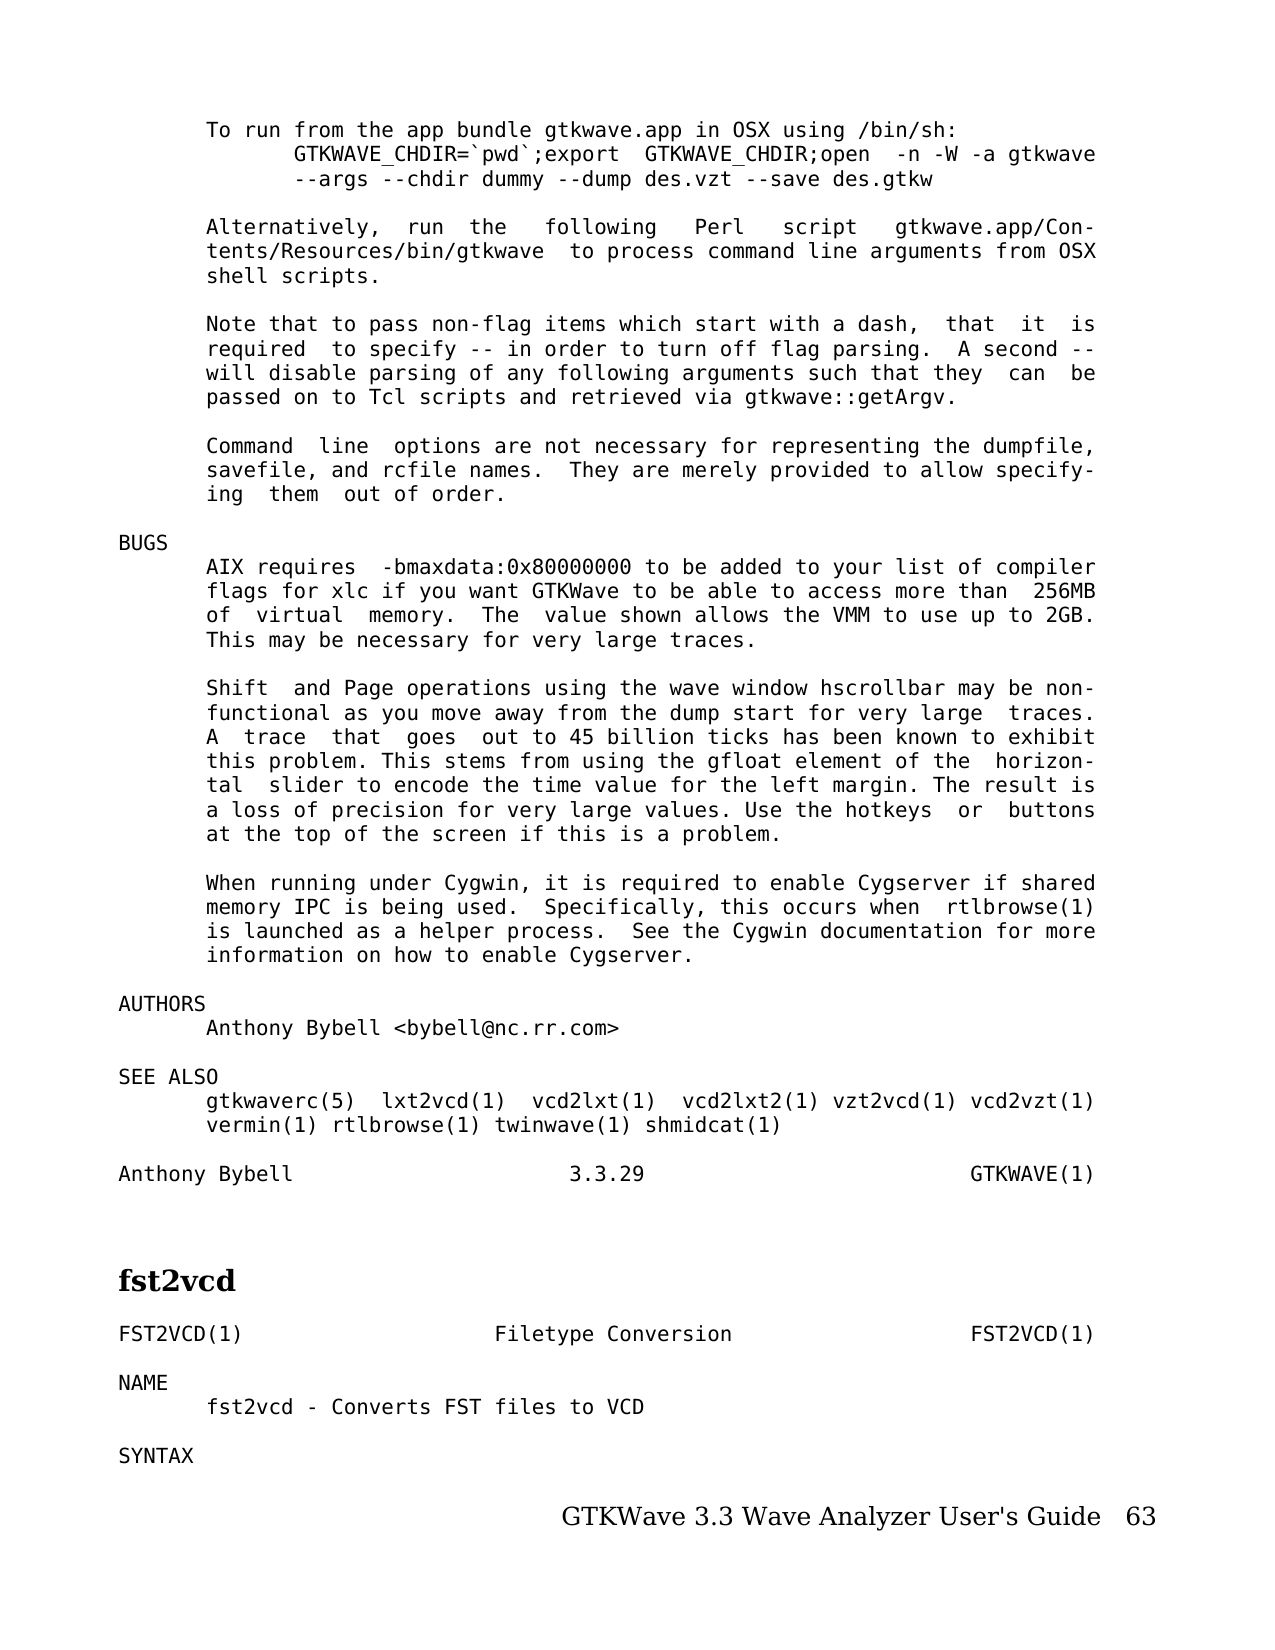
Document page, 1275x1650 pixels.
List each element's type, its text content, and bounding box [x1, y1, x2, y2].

text savefile, and rcfile names. They are merely provided to allow specify- [118, 458, 1157, 482]
text will disable parsing of any following arguments such that they can be [118, 361, 1157, 385]
text BUGS [118, 531, 1157, 555]
text Note that to pass non-flag items which start with a dash, that it is [118, 312, 1157, 337]
text --args --chdir dummy --dump des.vzt --save des.gtkw [118, 167, 1157, 191]
text Command line options are not necessary for representing the dumpfile, [118, 434, 1157, 458]
text this problem. This stems from using the gfloat element of the horizon- [118, 749, 1157, 773]
text flags for xlc if you want GTKWave to be able to access more than 256MB [118, 579, 1157, 603]
text ing them out of order. [118, 482, 1157, 506]
text tents/Resources/bin/gtkwave to process command line arguments from OSX [118, 239, 1157, 264]
text To run from the app bundle gtkwave.app in OSX using /bin/sh: [118, 118, 1157, 142]
text memory IPC is being used. Specifically, this occurs when rtlbrowse(1) [118, 895, 1157, 919]
text functional as you move away from the dump start for very large traces. [118, 701, 1157, 725]
text Alternatively, run the following Perl script gtkwave.app/Con- [118, 215, 1157, 239]
text FST2VCD(1) Filetype Conversion FST2VCD(1) [118, 1322, 1157, 1347]
text a loss of precision for very large values. Use the hotkeys or buttons [118, 798, 1157, 822]
text tal slider to encode the time value for the left margin. The result is [118, 773, 1157, 798]
text Shift and Page operations using the wave window hscrollbar may be non- [118, 676, 1157, 701]
text of virtual memory. The value shown allows the VMM to use up to 2GB. [118, 603, 1157, 628]
text AUTHORS [118, 992, 1157, 1016]
text NAME [118, 1371, 1157, 1395]
text fst2vcd [118, 1264, 1157, 1298]
text This may be necessary for very large traces. [118, 628, 1157, 652]
text at the top of the screen if this is a problem. [118, 822, 1157, 846]
text Anthony Bybell <bybell@nc.rr.com> [118, 1016, 1157, 1040]
text When running under Cygwin, it is required to enable Cygserver if shared [118, 871, 1157, 895]
text vermin(1) rtlbrowse(1) twinwave(1) shmidcat(1) [118, 1113, 1157, 1137]
text required to specify -- in order to turn off flag parsing. A second -- [118, 337, 1157, 361]
text Anthony Bybell 3.3.29 GTKWAVE(1) [118, 1162, 1157, 1186]
text fst2vcd - Converts FST files to VCD [118, 1395, 1157, 1419]
text is launched as a helper process. See the Cygwin documentation for more [118, 919, 1157, 943]
text shell scripts. [118, 264, 1157, 288]
text SEE ALSO [118, 1065, 1157, 1089]
text AIX requires -bmaxdata:0x80000000 to be added to your list of compiler [118, 555, 1157, 579]
text passed on to Tcl scripts and retrieved via gtkwave::getArgv. [118, 385, 1157, 409]
text information on how to enable Cygserver. [118, 943, 1157, 968]
text GTKWAVE_CHDIR=`pwd`;export GTKWAVE_CHDIR;open -n -W -a gtkwave [118, 142, 1157, 167]
text A trace that goes out to 45 billion ticks has been known to exhibit [118, 725, 1157, 749]
text gtkwaverc(5) lxt2vcd(1) vcd2lxt(1) vcd2lxt2(1) vzt2vcd(1) vcd2vzt(1) [118, 1089, 1157, 1113]
text SYNTAX [118, 1444, 1157, 1468]
